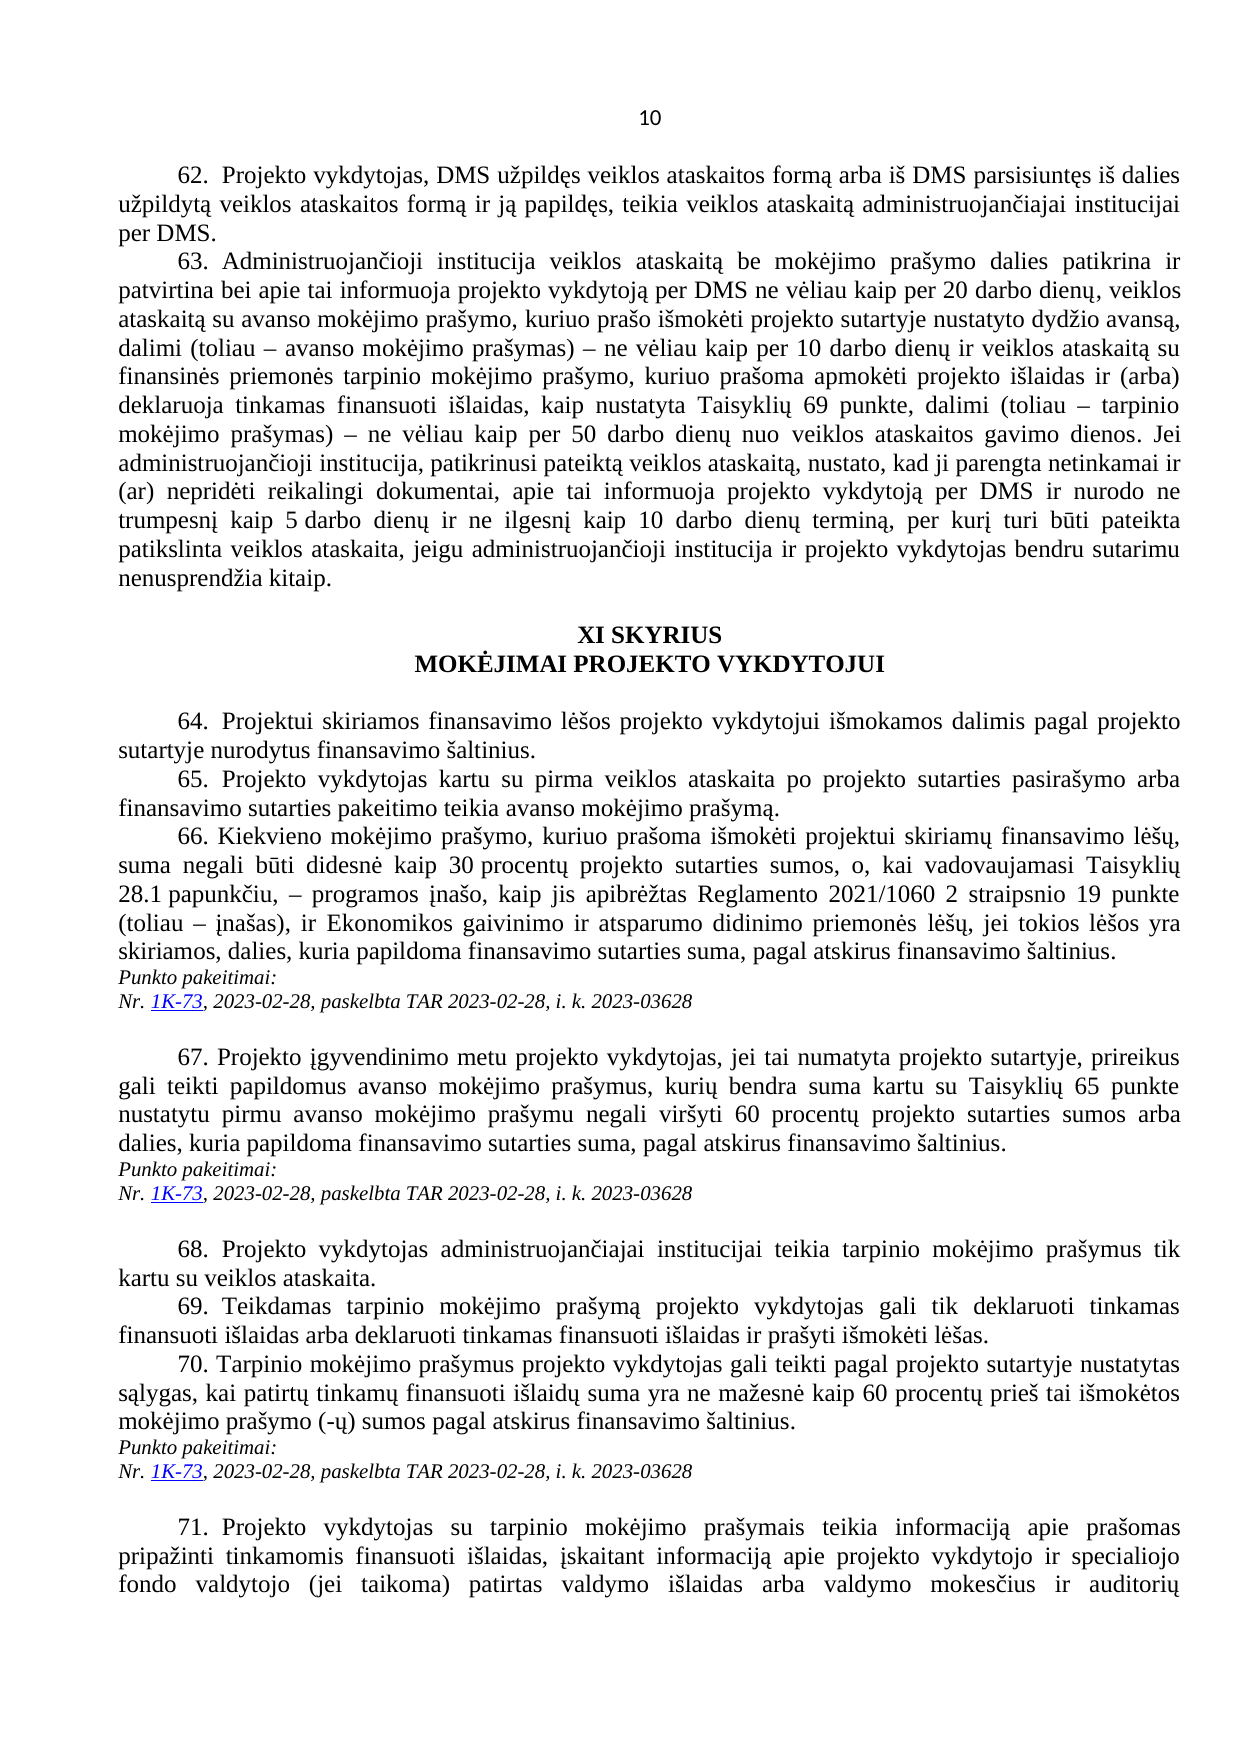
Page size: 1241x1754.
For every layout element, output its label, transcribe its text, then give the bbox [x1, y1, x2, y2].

text 65. Projekto vykdytojas kartu su pirma veiklos ataskaita po projekto sutarties pasirašymo arba finansavimo sutarties pakeitimo teikia avanso mokėjimo prašymą. [118, 764, 1181, 821]
text 69. Teikdamas tarpinio mokėjimo prašymą projekto vykdytojas gali tik deklaruoti tinkamas finansuoti išlaidas arba deklaruoti tinkamas finansuoti išlaidas ir prašyti išmokėti lėšas. [118, 1291, 1181, 1349]
text Nr. 1K-73, 2023-02-28, paskelbta TAR 2023-02-28, i. k. 2023-03628 [118, 989, 1181, 1013]
text MOKĖJIMAI PROJEKTO VYKDYTOJUI [118, 649, 1181, 678]
text Nr. 1K-73, 2023-02-28, paskelbta TAR 2023-02-28, i. k. 2023-03628 [118, 1181, 1181, 1205]
text 63. Administruojančioji institucija veiklos ataskaitą be mokėjimo prašymo dalies patikrina ir patvirtina bei apie tai informuoja projekto vykdytoją per DMS ne vėliau kaip per 20 darbo dienų, veiklos ataskaitą su avanso mokėjimo prašymo, kuriuo prašo išmokėti projekto sutartyje nustatyto dydžio avansą, dalimi (toliau – avanso mokėjimo prašymas) – ne vėliau kaip per 10 darbo dienų ir veiklos ataskaitą su finansinės priemonės tarpinio mokėjimo prašymo, kuriuo prašoma apmokėti projekto išlaidas ir (arba) deklaruoja tinkamas finansuoti išlaidas, kaip nustatyta Taisyklių 69 punkte, dalimi (toliau – tarpinio mokėjimo prašymas) – ne vėliau kaip per 50 darbo dienų nuo veiklos ataskaitos gavimo dienos. Jei administruojančioji institucija, patikrinusi pateiktą veiklos ataskaitą, nustato, kad ji parengta netinkamai ir (ar) nepridėti reikalingi dokumentai, apie tai informuoja projekto vykdytoją per DMS ir nurodo ne trumpesnį kaip 5 darbo dienų ir ne ilgesnį kaip 10 darbo dienų terminą, per kurį turi būti pateikta patikslinta veiklos ataskaita, jeigu administruojančioji institucija ir projekto vykdytojas bendru sutarimu nenusprendžia kitaip. [118, 246, 1181, 591]
text XI SKYRIUS [118, 620, 1181, 649]
text 66. Kiekvieno mokėjimo prašymo, kuriuo prašoma išmokėti projektui skiriamų finansavimo lėšų, suma negali būti didesnė kaip 30 procentų projekto sutarties sumos, o, kai vadovaujamasi Taisyklių 28.1 papunkčiu, – programos įnašo, kaip jis apibrėžtas Reglamento 2021/1060 2 straipsnio 19 punkte (toliau – įnašas), ir Ekonomikos gaivinimo ir atsparumo didinimo priemonės lėšų, jei tokios lėšos yra skiriamos, dalies, kuria papildoma finansavimo sutarties suma, pagal atskirus finansavimo šaltinius. [118, 821, 1181, 965]
text 62. Projekto vykdytojas, DMS užpildęs veiklos ataskaitos formą arba iš DMS parsisiuntęs iš dalies užpildytą veiklos ataskaitos formą ir ją papildęs, teikia veiklos ataskaitą administruojančiajai institucijai per DMS. [118, 160, 1181, 246]
text Nr. 1K-73, 2023-02-28, paskelbta TAR 2023-02-28, i. k. 2023-03628 [118, 1459, 1181, 1483]
text Punkto pakeitimai: [118, 1435, 1181, 1459]
text 68. Projekto vykdytojas administruojančiajai institucijai teikia tarpinio mokėjimo prašymus tik kartu su veiklos ataskaita. [118, 1234, 1181, 1291]
text Punkto pakeitimai: [118, 1157, 1181, 1181]
text Punkto pakeitimai: [118, 965, 1181, 989]
text 64. Projektui skiriamos finansavimo lėšos projekto vykdytojui išmokamos dalimis pagal projekto sutartyje nurodytus finansavimo šaltinius. [118, 706, 1181, 764]
text 70. Tarpinio mokėjimo prašymus projekto vykdytojas gali teikti pagal projekto sutartyje nustatytas sąlygas, kai patirtų tinkamų finansuoti išlaidų suma yra ne mažesnė kaip 60 procentų prieš tai išmokėtos mokėjimo prašymo (-ų) sumos pagal atskirus finansavimo šaltinius. [118, 1349, 1181, 1435]
text 71. Projekto vykdytojas su tarpinio mokėjimo prašymais teikia informaciją apie prašomas pripažinti tinkamomis finansuoti išlaidas, įskaitant informaciją apie projekto vykdytojo ir specialiojo fondo valdytojo (jei taikoma) patirtas valdymo išlaidas arba valdymo mokesčius ir auditorių [118, 1512, 1181, 1598]
text 67. Projekto įgyvendinimo metu projekto vykdytojas, jei tai numatyta projekto sutartyje, prireikus gali teikti papildomus avanso mokėjimo prašymus, kurių bendra suma kartu su Taisyklių 65 punkte nustatytu pirmu avanso mokėjimo prašymu negali viršyti 60 procentų projekto sutarties sumos arba dalies, kuria papildoma finansavimo sutarties suma, pagal atskirus finansavimo šaltinius. [118, 1042, 1181, 1157]
